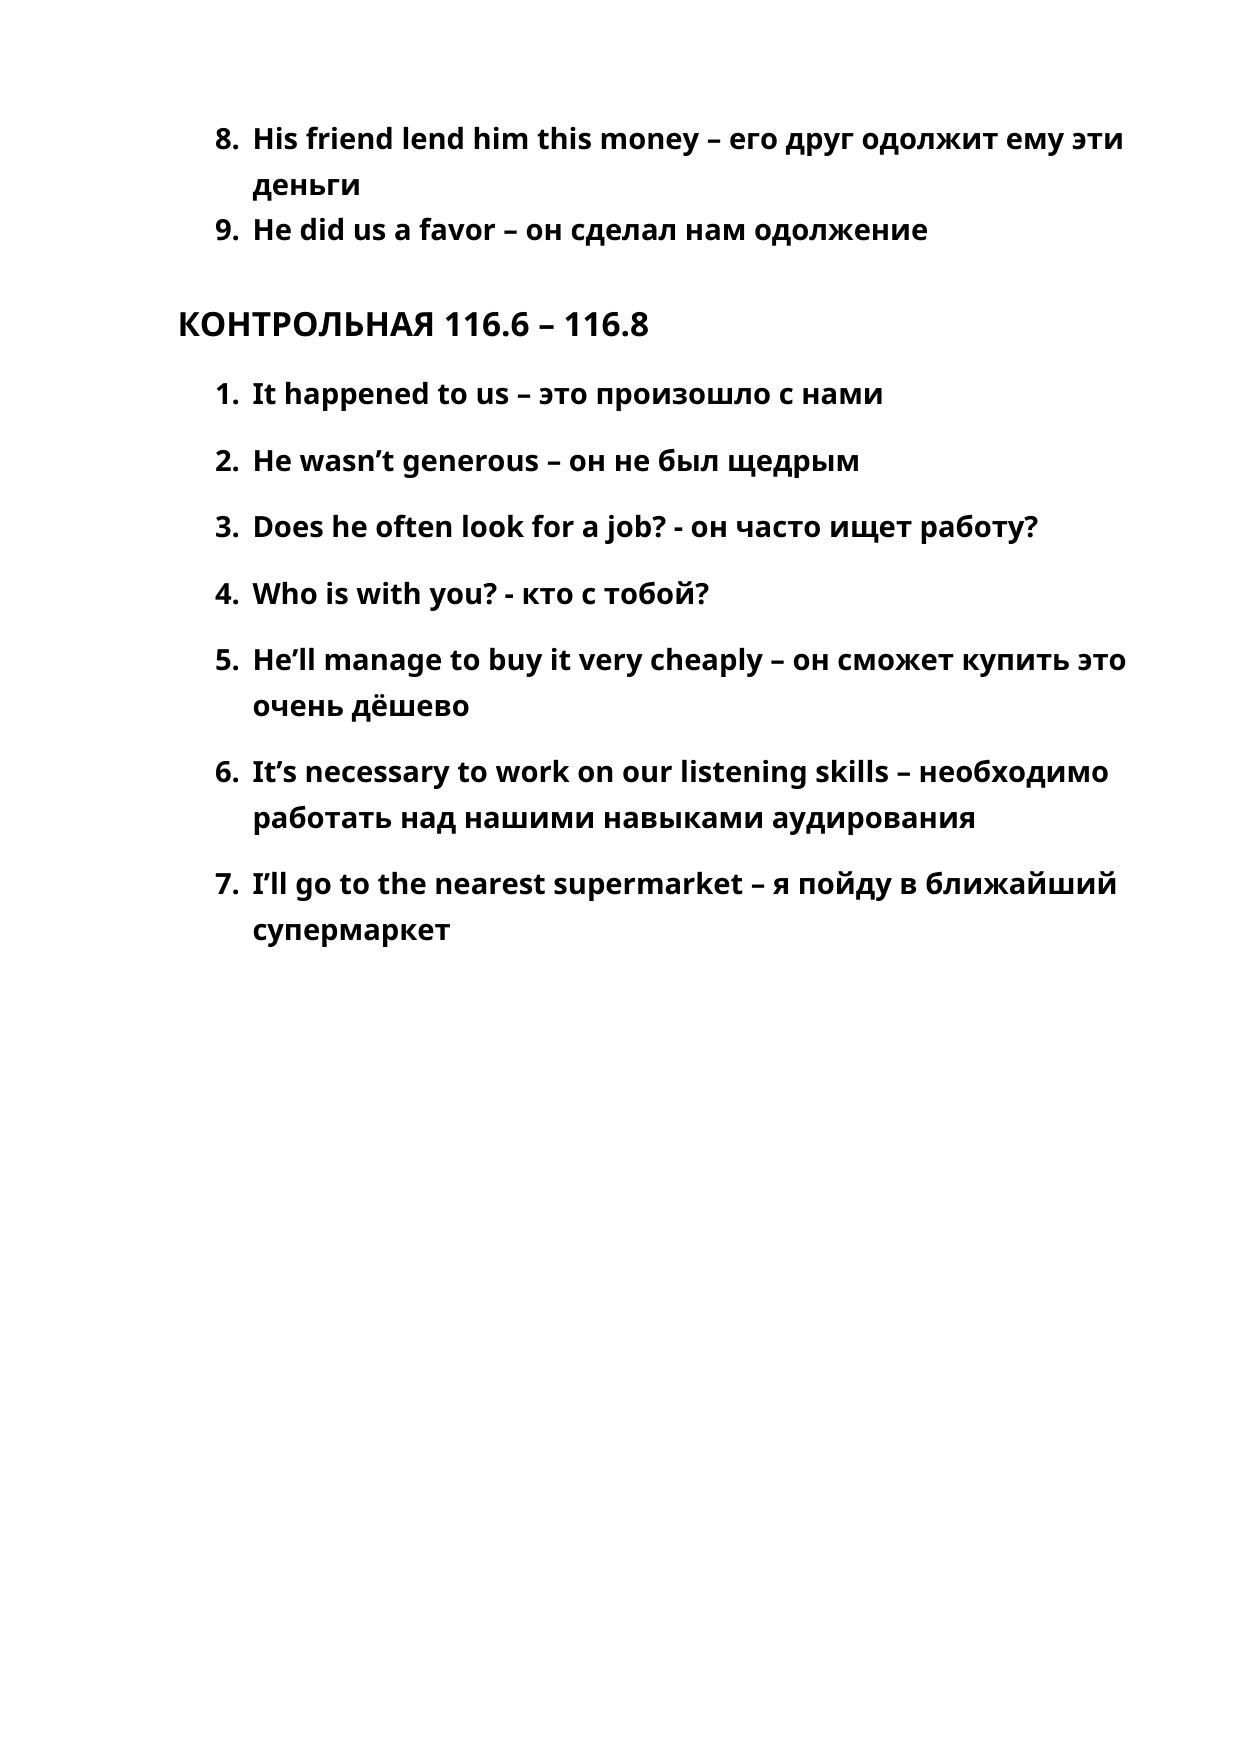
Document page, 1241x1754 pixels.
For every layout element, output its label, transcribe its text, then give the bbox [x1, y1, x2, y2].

list Does he often look for a job? - он часто ищет работу? [215, 507, 1152, 546]
list I’ll go to the nearest supermarket – я пойду в ближайший супермаркет [215, 864, 1152, 949]
list Who is with you? - кто с тобой? [215, 573, 1152, 613]
list He wasn’t generous – он не был щедрым [215, 440, 1152, 480]
text КОНТРОЛЬНАЯ 116.6 – 116.8 [177, 301, 1152, 346]
list It’s necessary to work on our listening skills – необходимо работать над нашими навыками аудирования [215, 752, 1152, 837]
list His friend lend him this money – его друг одолжит ему эти деньги [215, 118, 1152, 203]
list He did us a favor – он сделал нам одолжение [215, 209, 1152, 249]
list It happened to us – это произошло с нами [215, 374, 1152, 413]
list He’ll manage to buy it very cheaply – он сможет купить это очень дёшево [215, 639, 1152, 725]
